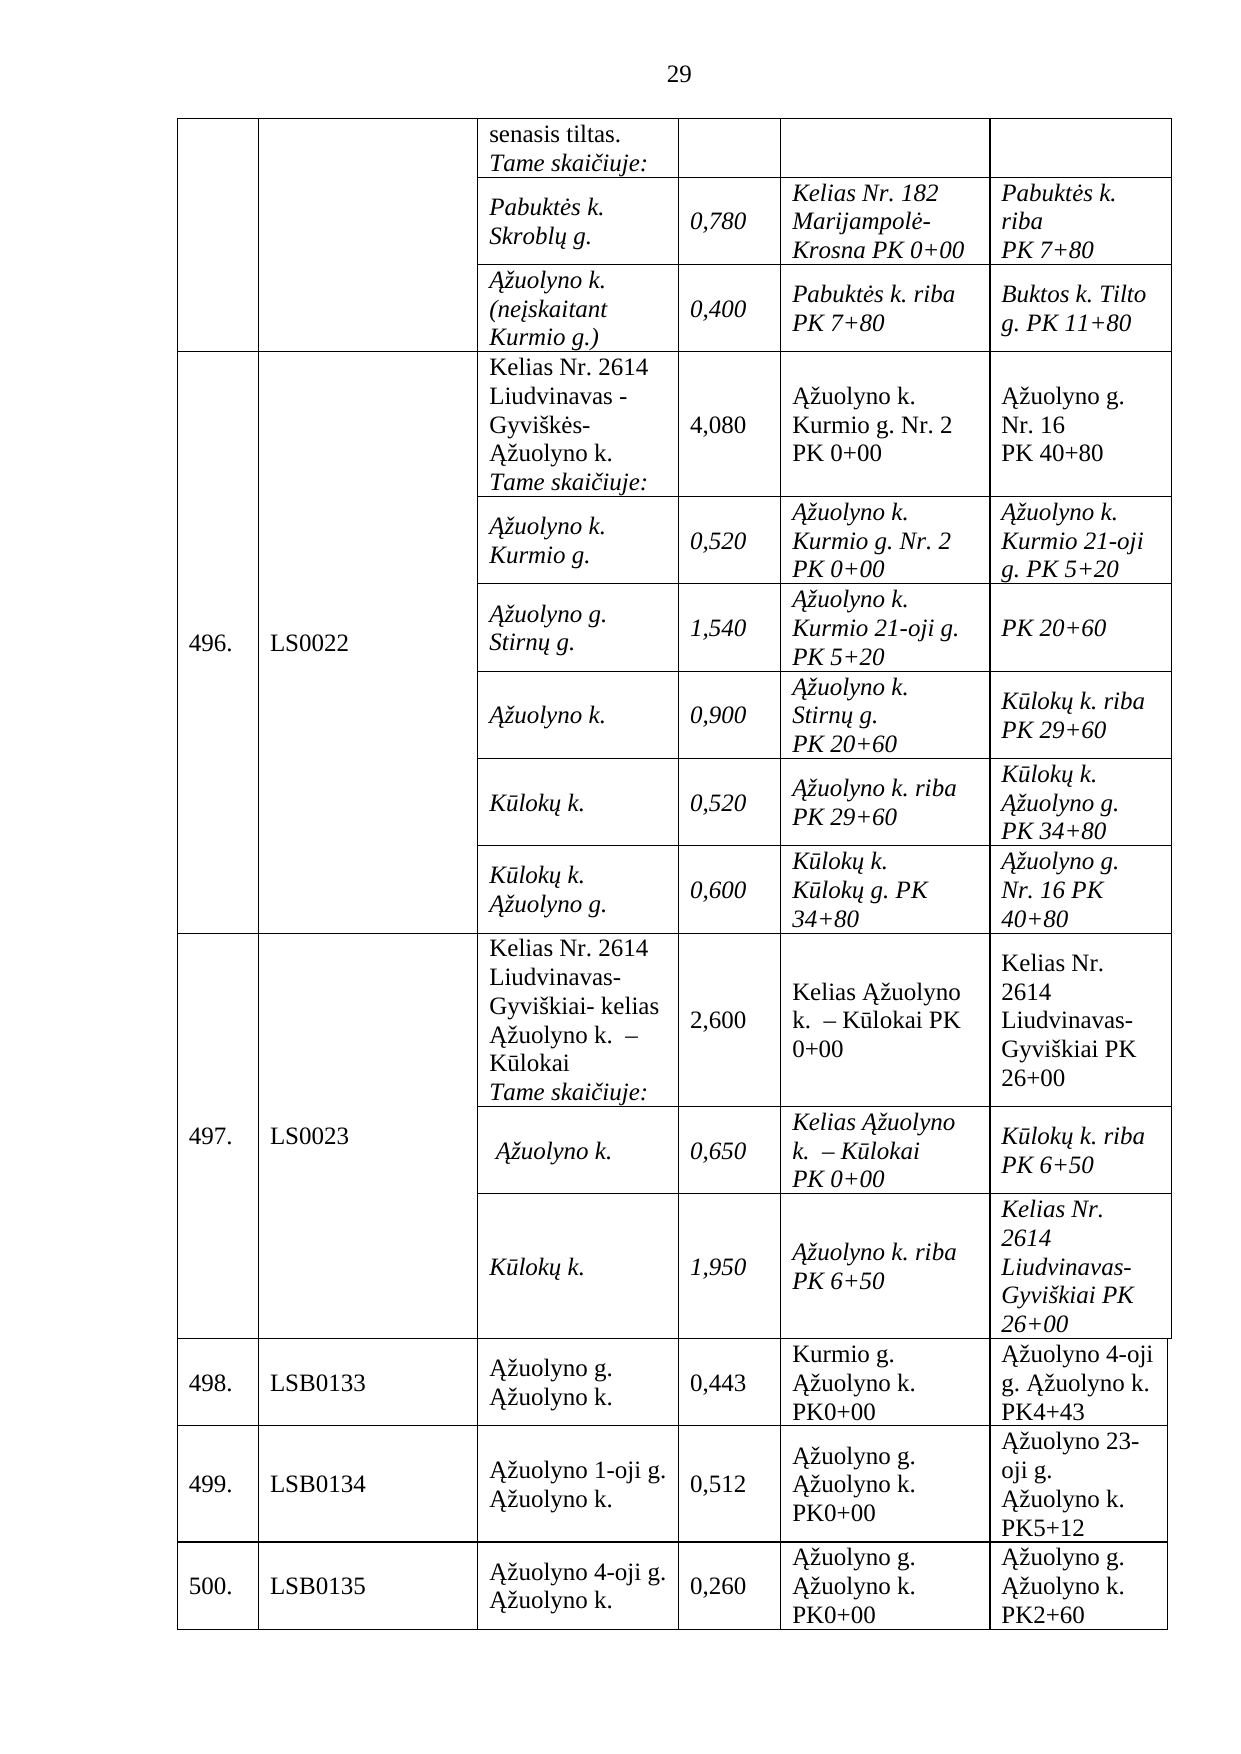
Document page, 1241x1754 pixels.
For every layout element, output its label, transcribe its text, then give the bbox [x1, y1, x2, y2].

table_cell 0,520 [679, 759, 780, 845]
table_cell 1,950 [679, 1194, 780, 1338]
table_cell Pabuktės k. Skroblų g. [478, 178, 678, 264]
table_cell 0,260 [679, 1543, 780, 1629]
table_cell senasis tiltas. Tame skaičiuje: [478, 119, 678, 177]
table_cell Ąžuolyno g. Nr. 16 PK 40+80 [991, 846, 1171, 932]
table_cell [679, 119, 780, 177]
table_cell Ąžuolyno k. Stirnų g. PK 20+60 [781, 672, 989, 758]
table_cell Kelias Nr. 182 Marijampolė- Krosna PK 0+00 [781, 178, 989, 264]
table_cell 1,540 [679, 584, 780, 671]
table_cell Kelias Nr. 2614 Liudvinavas-Gyviškiai PK 26+00 [991, 934, 1171, 1106]
table_cell Kurmio g. Ąžuolyno k. PK0+00 [781, 1339, 989, 1425]
table_cell Kūlokų k. riba PK 6+50 [991, 1107, 1171, 1193]
table_cell Kūlokų k. riba PK 29+60 [991, 672, 1171, 758]
table_cell LSB0135 [259, 1543, 477, 1629]
table_cell Buktos k. Tilto g. PK 11+80 [991, 265, 1171, 351]
table_cell 499. [178, 1426, 258, 1541]
table_cell 0,443 [679, 1339, 780, 1425]
table_cell LSB0133 [259, 1339, 477, 1425]
table_cell Kūlokų k. Kūlokų g. PK 34+80 [781, 846, 989, 932]
table_cell Ąžuolyno k. riba PK 29+60 [781, 759, 989, 845]
table_cell 0,650 [679, 1107, 780, 1193]
table_cell LS0023 [259, 934, 477, 1338]
table_cell Kelias Nr. 2614 Liudvinavas -Gyviškės- Ąžuolyno k. Tame skaičiuje: [478, 352, 678, 496]
table_cell Ąžuolyno g. Ąžuolyno k. PK0+00 [781, 1543, 989, 1629]
table_cell Ąžuolyno k. riba PK 6+50 [781, 1194, 989, 1338]
table_cell [991, 119, 1171, 177]
table_cell [781, 119, 989, 177]
table_cell 500. [178, 1543, 258, 1629]
table_cell 0,512 [679, 1426, 780, 1541]
table_cell Ąžuolyno k. Kurmio g. Nr. 2 PK 0+00 [781, 352, 989, 496]
table_cell Ąžuolyno g. Nr. 16 PK 40+80 [991, 352, 1171, 496]
table_cell 0,600 [679, 846, 780, 932]
table_cell Ąžuolyno k. Kurmio g. [478, 497, 678, 583]
table_cell Ąžuolyno g. Stirnų g. [478, 584, 678, 671]
table_cell Ąžuolyno g. Ąžuolyno k. PK2+60 [991, 1543, 1167, 1629]
table_cell 498. [178, 1339, 258, 1425]
table_cell Ąžuolyno 4-oji g. Ąžuolyno k. [478, 1543, 678, 1629]
table_cell Kelias Ąžuolyno k. – Kūlokai PK 0+00 [781, 934, 989, 1106]
table_cell LSB0134 [259, 1426, 477, 1541]
table_cell [178, 119, 258, 351]
table_cell PK 20+60 [991, 584, 1171, 671]
table_cell Ąžuolyno g. Ąžuolyno k. [478, 1339, 678, 1425]
table_cell 0,520 [679, 497, 780, 583]
table_cell LS0022 [259, 352, 477, 932]
table_cell Ąžuolyno k. Kurmio 21-oji g. PK 5+20 [991, 497, 1171, 583]
table_cell [259, 119, 477, 351]
table_cell 0,400 [679, 265, 780, 351]
table_cell Kūlokų k. [478, 1194, 678, 1338]
table_cell Ąžuolyno k. (neįskaitant Kurmio g.) [478, 265, 678, 351]
table_cell Kelias Nr. 2614 Liudvinavas-Gyviškiai PK 26+00 [991, 1194, 1171, 1338]
table_cell Ąžuolyno g. Ąžuolyno k. PK0+00 [781, 1426, 989, 1541]
table_cell Ąžuolyno k. [478, 1107, 678, 1193]
table_cell 2,600 [679, 934, 780, 1106]
table_cell Kūlokų k. Ąžuolyno g. [478, 846, 678, 932]
table_cell 4,080 [679, 352, 780, 496]
table_cell Kūlokų k. Ąžuolyno g. PK 34+80 [991, 759, 1171, 845]
table_cell Ąžuolyno k. Kurmio 21-oji g. PK 5+20 [781, 584, 989, 671]
table_cell Pabuktės k. riba PK 7+80 [781, 265, 989, 351]
table_cell Pabuktės k. riba PK 7+80 [991, 178, 1171, 264]
table_cell Kelias Ąžuolyno k. – Kūlokai PK 0+00 [781, 1107, 989, 1193]
table_cell Ąžuolyno 23-oji g. Ąžuolyno k. PK5+12 [991, 1426, 1167, 1541]
table_cell Kelias Nr. 2614 Liudvinavas-Gyviškiai- kelias Ąžuolyno k. – Kūlokai Tame skaičiuje: [478, 934, 678, 1106]
table_cell 0,780 [679, 178, 780, 264]
table_cell 497. [178, 934, 258, 1338]
table_cell Ąžuolyno 4-oji g. Ąžuolyno k. PK4+43 [991, 1339, 1167, 1425]
table_cell 0,900 [679, 672, 780, 758]
table_cell 496. [178, 352, 258, 932]
table_cell Ąžuolyno k. [478, 672, 678, 758]
table_cell Ąžuolyno 1-oji g. Ąžuolyno k. [478, 1426, 678, 1541]
table_cell Kūlokų k. [478, 759, 678, 845]
table_cell Ąžuolyno k. Kurmio g. Nr. 2 PK 0+00 [781, 497, 989, 583]
